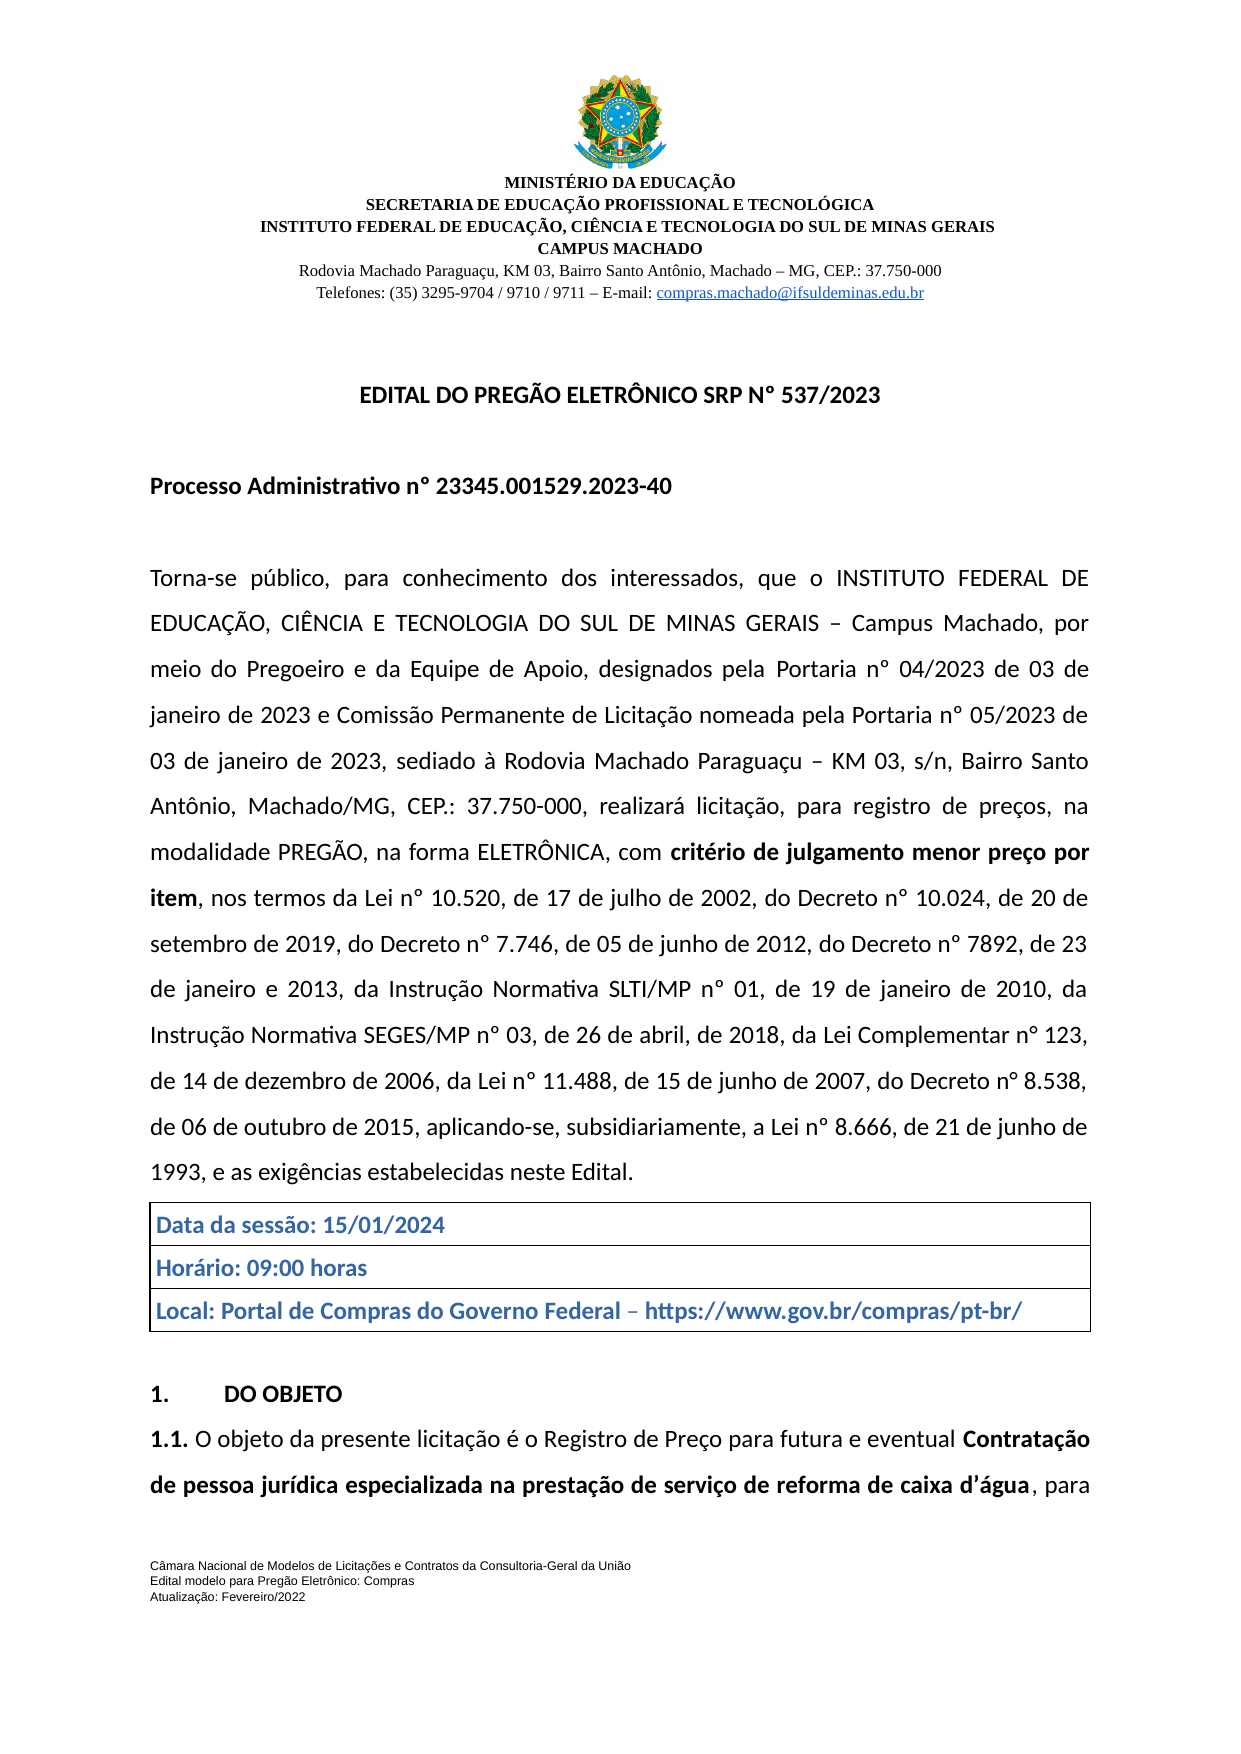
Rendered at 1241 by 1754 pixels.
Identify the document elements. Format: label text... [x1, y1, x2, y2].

picture [639, 150, 650, 156]
picture [613, 164, 628, 169]
picture [573, 75, 667, 169]
text 1. DO OBJETO [150, 1378, 1090, 1408]
table_cell Horário: 09:00 horas [151, 1246, 1090, 1288]
table_header Data da sessão: 15/01/2024 [151, 1203, 1090, 1245]
table_cell Local: Portal de Compras do Governo Federal – https://www.gov.br/compras/pt-br/ [151, 1289, 1090, 1331]
text EDITAL DO PREGÃO ELETRÔNICO SRP Nº 537/2023 [150, 379, 1090, 409]
text Torna-se público, para conhecimento dos interessados, que o INSTITUTO FEDERAL DE EDUCAÇÃO, CIÊNCIA E TECNOLOGIA DO SUL DE MINAS GERAIS – Campus Machado, por meio do Pregoeiro e da Equipe de Apoio, designados pela Portaria nº 04/2023 de 03 de janeiro de 2023 e Comissão Permanente de Licitação nomeada pela Portaria nº 05/2023 de 03 de janeiro de 2023, sediado à Rodovia Machado Paraguaçu – KM 03, s/n, Bairro Santo Antônio, Machado/MG, CEP.: 37.750-000, realizará licitação, para registro de preços, na modalidade PREGÃO, na forma ELETRÔNICA, com critério de julgamento menor preço por item, nos termos da Lei nº 10.520, de 17 de julho de 2002, do Decreto nº 10.024, de 20 de setembro de 2019, do Decreto nº 7.746, de 05 de junho de 2012, do Decreto nº 7892, de 23 de janeiro e 2013, da Instrução Normativa SLTI/MP nº 01, de 19 de janeiro de 2010, da Instrução Normativa SEGES/MP nº 03, de 26 de abril, de 2018, da Lei Complementar n° 123, de 14 de dezembro de 2006, da Lei nº 11.488, de 15 de junho de 2007, do Decreto n° 8.538, de 06 de outubro de 2015, aplicando-se, subsidiariamente, a Lei nº 8.666, de 21 de junho de 1993, e as exigências estabelecidas neste Edital. [150, 562, 1090, 1187]
text 1.1. O objeto da presente licitação é o Registro de Preço para futura e eventual Contratação de pessoa jurídica especializada na prestação de serviço de reforma de caixa d’água, para [150, 1424, 1090, 1500]
text Processo Administrativo nº 23345.001529.2023-40 [150, 470, 1090, 501]
